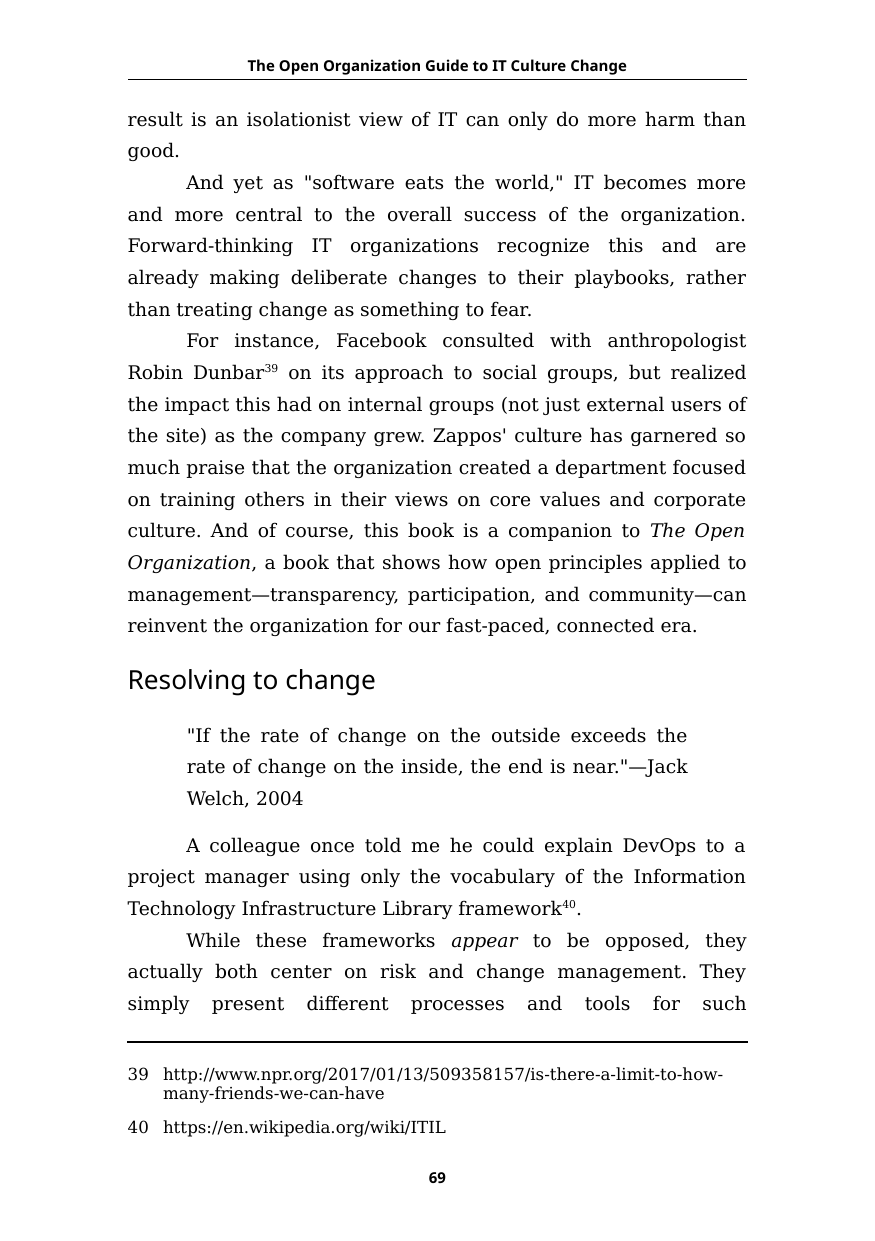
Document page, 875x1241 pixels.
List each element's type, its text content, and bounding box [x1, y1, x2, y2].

text For instance, Facebook consulted with anthropologist Robin Dunbar on its approach to social groups, but realized the impact this had on internal groups (not just external users of the site) as the company grew. Zappos' culture has garnered so much praise that the organization created a department focused on training others in their views on core values and corporate culture. And of course, this book is a companion to The Open Organization, a book that shows how open principles applied to management—transparency, participation, and community—can reinvent the organization for our fast-paced, connected era. [127, 330, 747, 637]
text And yet as "software eats the world," IT becomes more and more central to the overall success of the organization. Forward-thinking IT organizations recognize this and are already making deliberate changes to their playbooks, rather than treating change as something to fear. [127, 172, 747, 321]
text "If the rate of change on the outside exceeds the rate of change on the inside, the end is near."—Jack Welch, 2004 [187, 725, 688, 810]
text While these frameworks appear to be opposed, they actually both center on risk and change management. They simply present different processes and tools for such [127, 930, 747, 1015]
text http://www.npr.org/2017/01/13/509358157/is-there-a-limit-to-how-many-friends-we-can-have [127, 1064, 747, 1103]
text A colleague once told me he could explain DevOps to a project manager using only the vocabulary of the Information Technology Infrastructure Library framework. [127, 835, 747, 920]
text https://en.wikipedia.org/wiki/ITIL [127, 1118, 747, 1138]
subtitle Resolving to change [127, 662, 747, 697]
text result is an isolationist view of IT can only do more harm than good. [127, 109, 747, 162]
